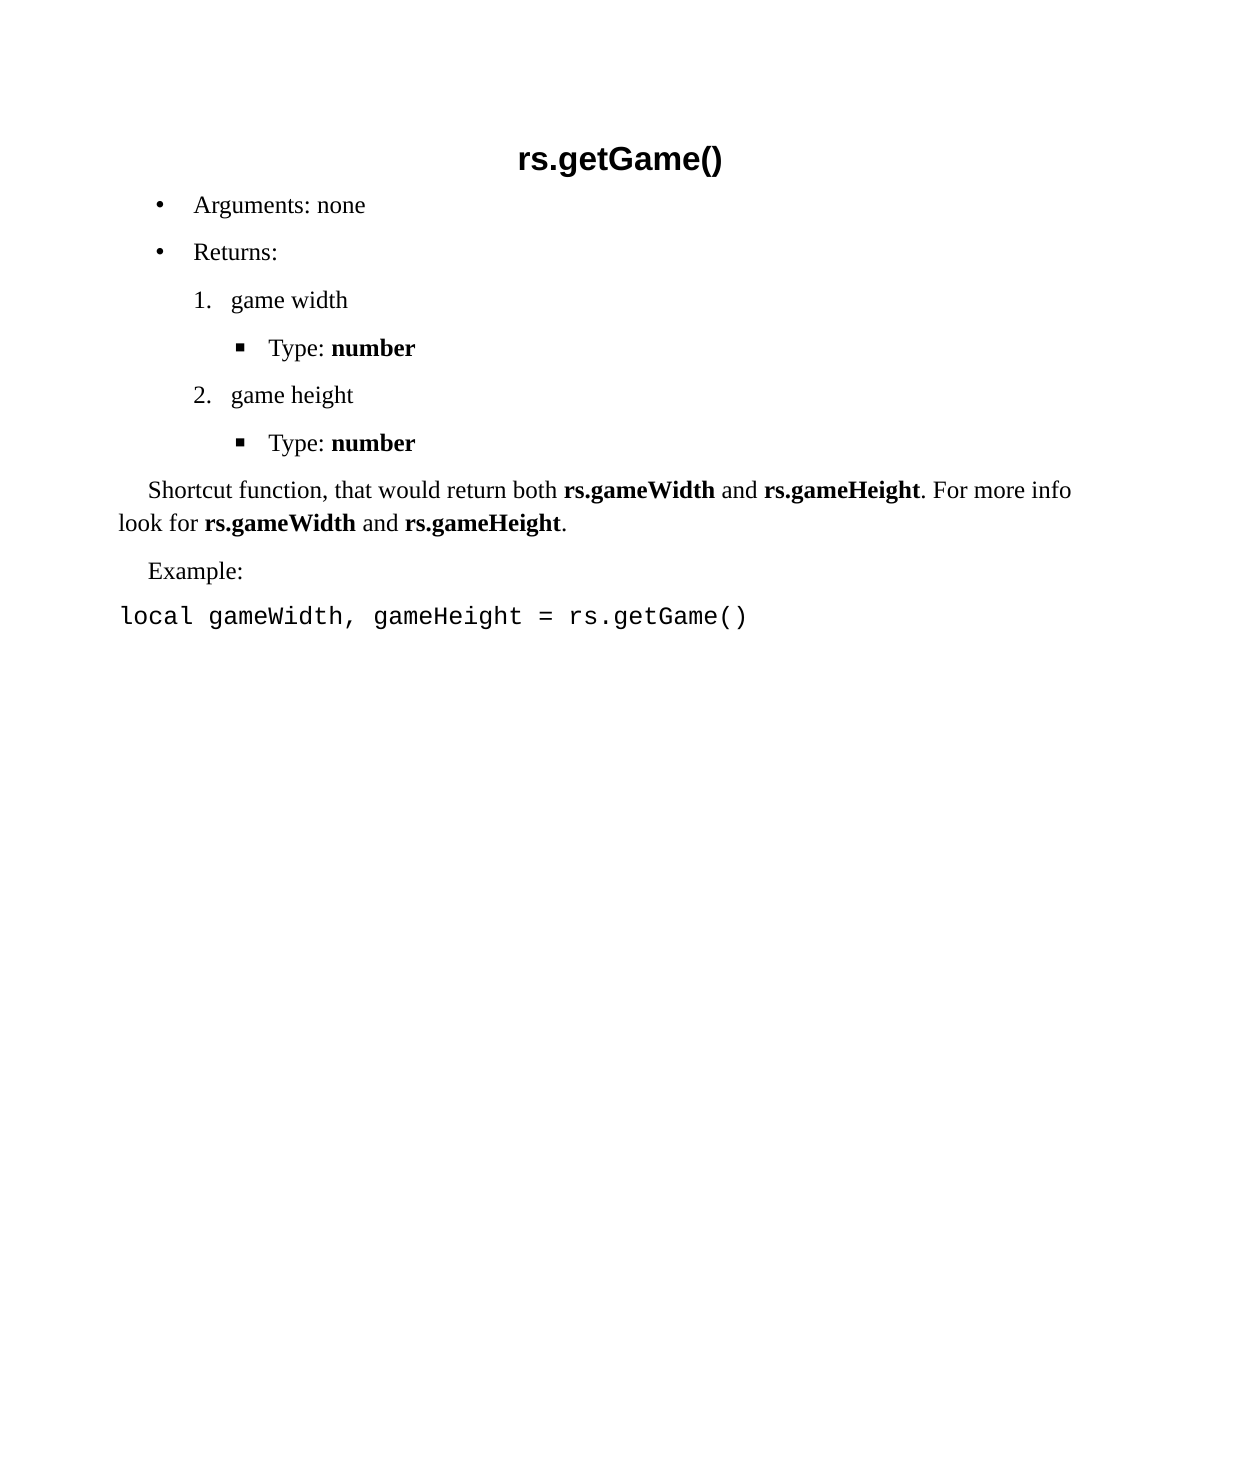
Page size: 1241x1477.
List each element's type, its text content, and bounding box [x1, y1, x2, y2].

list game width [193, 285, 1122, 314]
text local gameWidth, gameHeight = rs.getGame() [118, 604, 1122, 632]
text Example: [118, 556, 1122, 585]
text Shortcut function, that would return both rs.gameWidth and rs.gameHeight. For more info look for rs.gameWidth and rs.gameHeight. [118, 476, 1122, 537]
list game height [193, 380, 1122, 409]
list Type: number [231, 428, 1122, 457]
list Arguments: none [156, 190, 1122, 219]
list Type: number [231, 333, 1122, 361]
subtitle rs.getGame() [118, 139, 1122, 177]
list Returns: [156, 237, 1122, 266]
